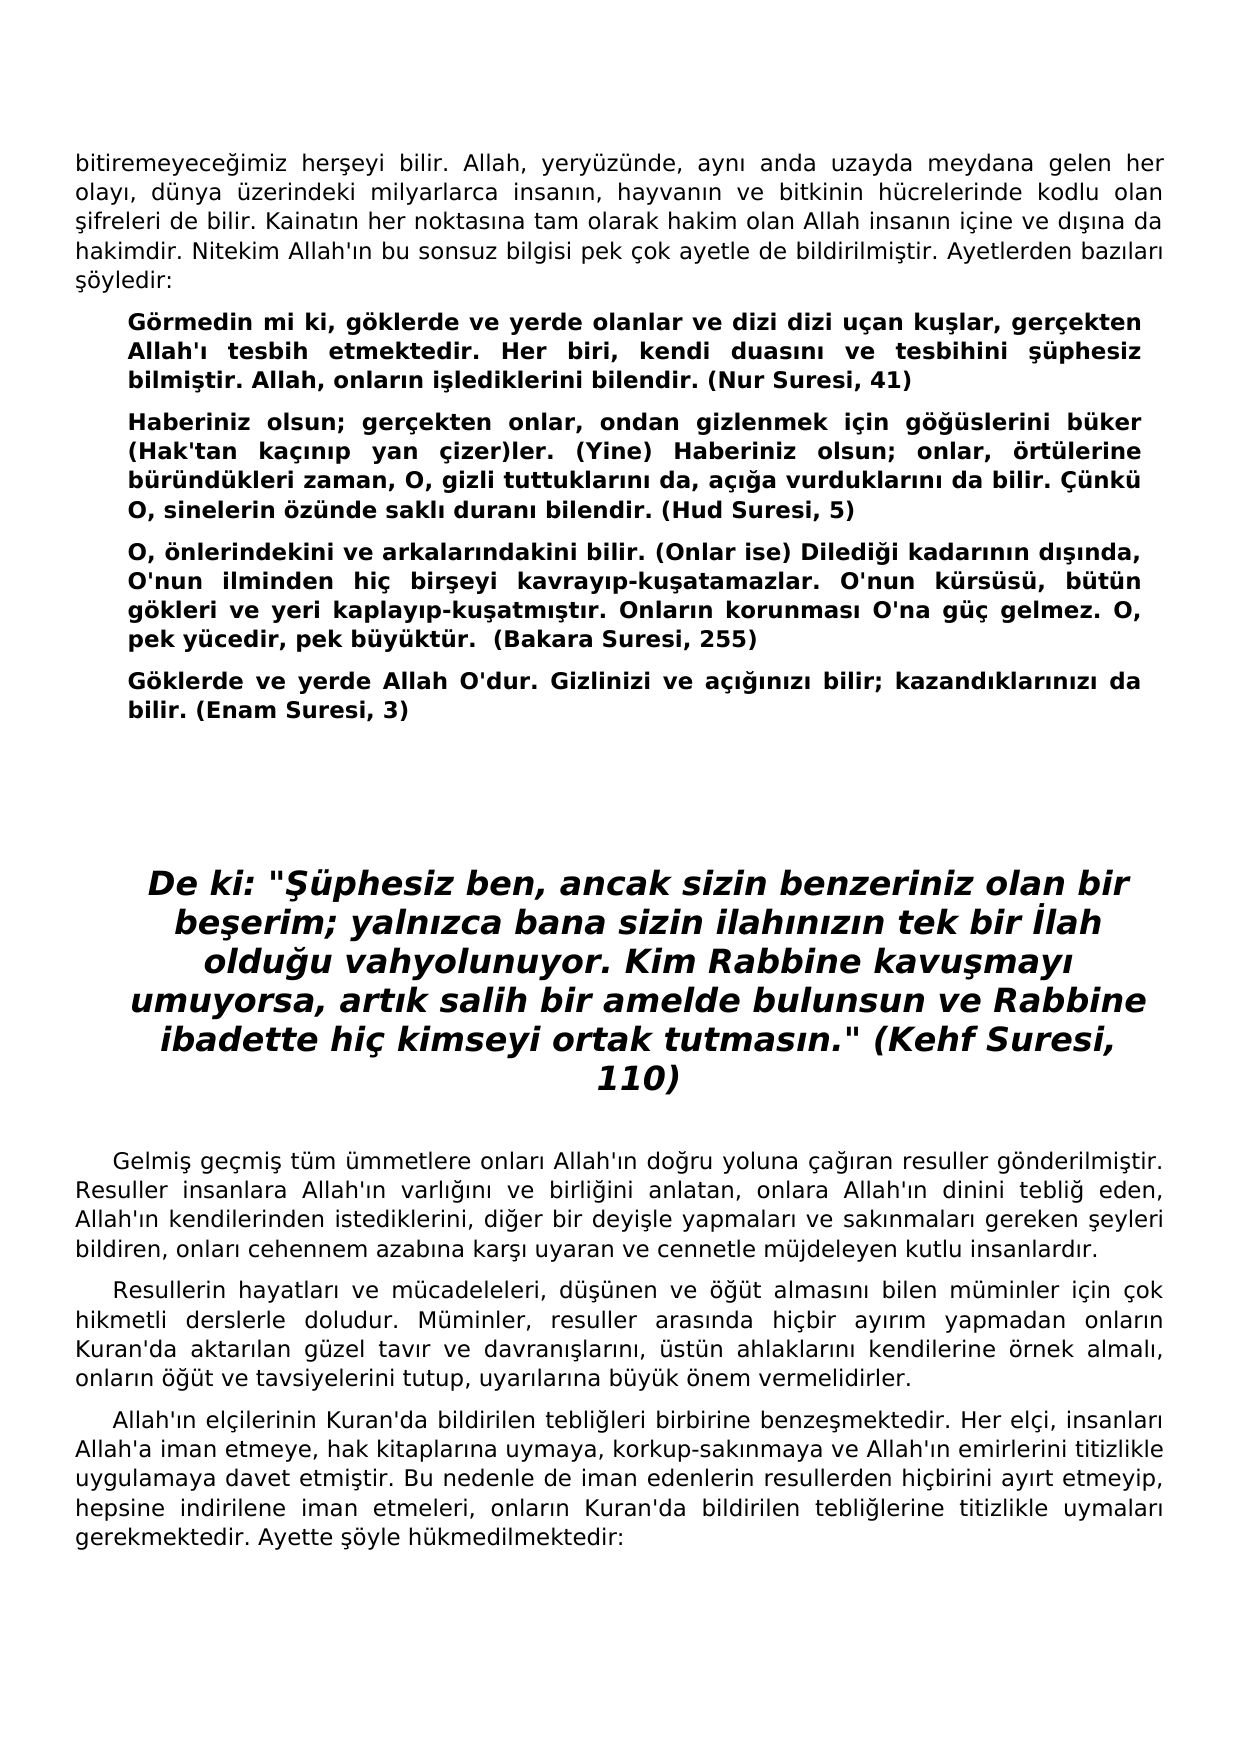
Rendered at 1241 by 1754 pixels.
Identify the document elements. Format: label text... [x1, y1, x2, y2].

text bitiremeyeceğimiz herşeyi bilir. Allah, yeryüzünde, aynı anda uzayda meydana gelen her olayı, dünya üzerindeki milyarlarca insanın, hayvanın ve bitkinin hücrelerinde kodlu olan şifreleri de bilir. Kainatın her noktasına tam olarak hakim olan Allah insanın içine ve dışına da hakimdir. Nitekim Allah'ın bu sonsuz bilgisi pek çok ayetle de bildirilmiştir. Ayetlerden bazıları şöyledir: [75, 150, 1165, 294]
text Gelmiş geçmiş tüm ümmetlere onları Allah'ın doğru yoluna çağıran resuller gönderilmiştir. Resuller insanlara Allah'ın varlığını ve birliğini anlatan, onlara Allah'ın dinini tebliğ eden, Allah'ın kendilerinden istediklerini, diğer bir deyişle yapmaları ve sakınmaları gereken şeyleri bildiren, onları cehennem azabına karşı uyaran ve cennetle müjdeleyen kutlu insanlardır. [75, 1148, 1165, 1262]
text Resullerin hayatları ve mücadeleleri, düşünen ve öğüt almasını bilen müminler için çok hikmetli derslerle doludur. Müminler, resuller arasında hiçbir ayırım yapmadan onların Kuran'da aktarılan güzel tavır ve davranışlarını, üstün ahlaklarını kendilerine örnek almalı, onların öğüt ve tavsiyelerini tutup, uyarılarına büyük önem vermelidirler. [75, 1277, 1165, 1392]
text Görmedin mi ki, göklerde ve yerde olanlar ve dizi dizi uçan kuşlar, gerçekten Allah'ı tesbih etmektedir. Her biri, kendi duasını ve tesbihini şüphesiz bilmiştir. Allah, onların işlediklerini bilendir. (Nur Suresi, 41) [127, 309, 1143, 394]
text O, önlerindekini ve arkalarındakini bilir. (Onlar ise) Dilediği kadarının dışında, O'nun ilminden hiç birşeyi kavrayıp-kuşatamazlar. O'nun kürsüsü, bütün gökleri ve yeri kaplayıp-kuşatmıştır. Onların korunması O'na güç gelmez. O, pek yücedir, pek büyüktür. (Bakara Suresi, 255) [127, 539, 1143, 653]
text Göklerde ve yerde Allah O'dur. Gizlinizi ve açığınızı bilir; kazandıklarınızı da bilir. (Enam Suresi, 3) [127, 668, 1143, 724]
text Haberiniz olsun; gerçekten onlar, ondan gizlenmek için göğüslerini büker (Hak'tan kaçınıp yan çizer)ler. (Yine) Haberiniz olsun; onlar, örtülerine büründükleri zaman, O, gizli tuttuklarını da, açığa vurduklarını da bilir. Çünkü O, sinelerin özünde saklı duranı bilendir. (Hud Suresi, 5) [127, 409, 1143, 524]
text Allah'ın elçilerinin Kuran'da bildirilen tebliğleri birbirine benzeşmektedir. Her elçi, insanları Allah'a iman etmeye, hak kitaplarına uymaya, korkup-sakınmaya ve Allah'ın emirlerini titizlikle uygulamaya davet etmiştir. Bu nedenle de iman edenlerin resullerden hiçbirini ayırt etmeyip, hepsine indirilene iman etmeleri, onların Kuran'da bildirilen tebliğlerine titizlikle uymaları gerekmektedir. Ayette şöyle hükmedilmektedir: [75, 1407, 1165, 1551]
subtitle De ki: "Şüphesiz ben, ancak sizin benzeriniz olan bir beşerim; yalnızca bana sizin ilahınızın tek bir İlah olduğu vahyolunuyor. Kim Rabbine kavuşmayı umuyorsa, artık salih bir amelde bulunsun ve Rabbine ibadette hiç kimseyi ortak tutmasın." (Kehf Suresi, 110) [112, 865, 1165, 1098]
